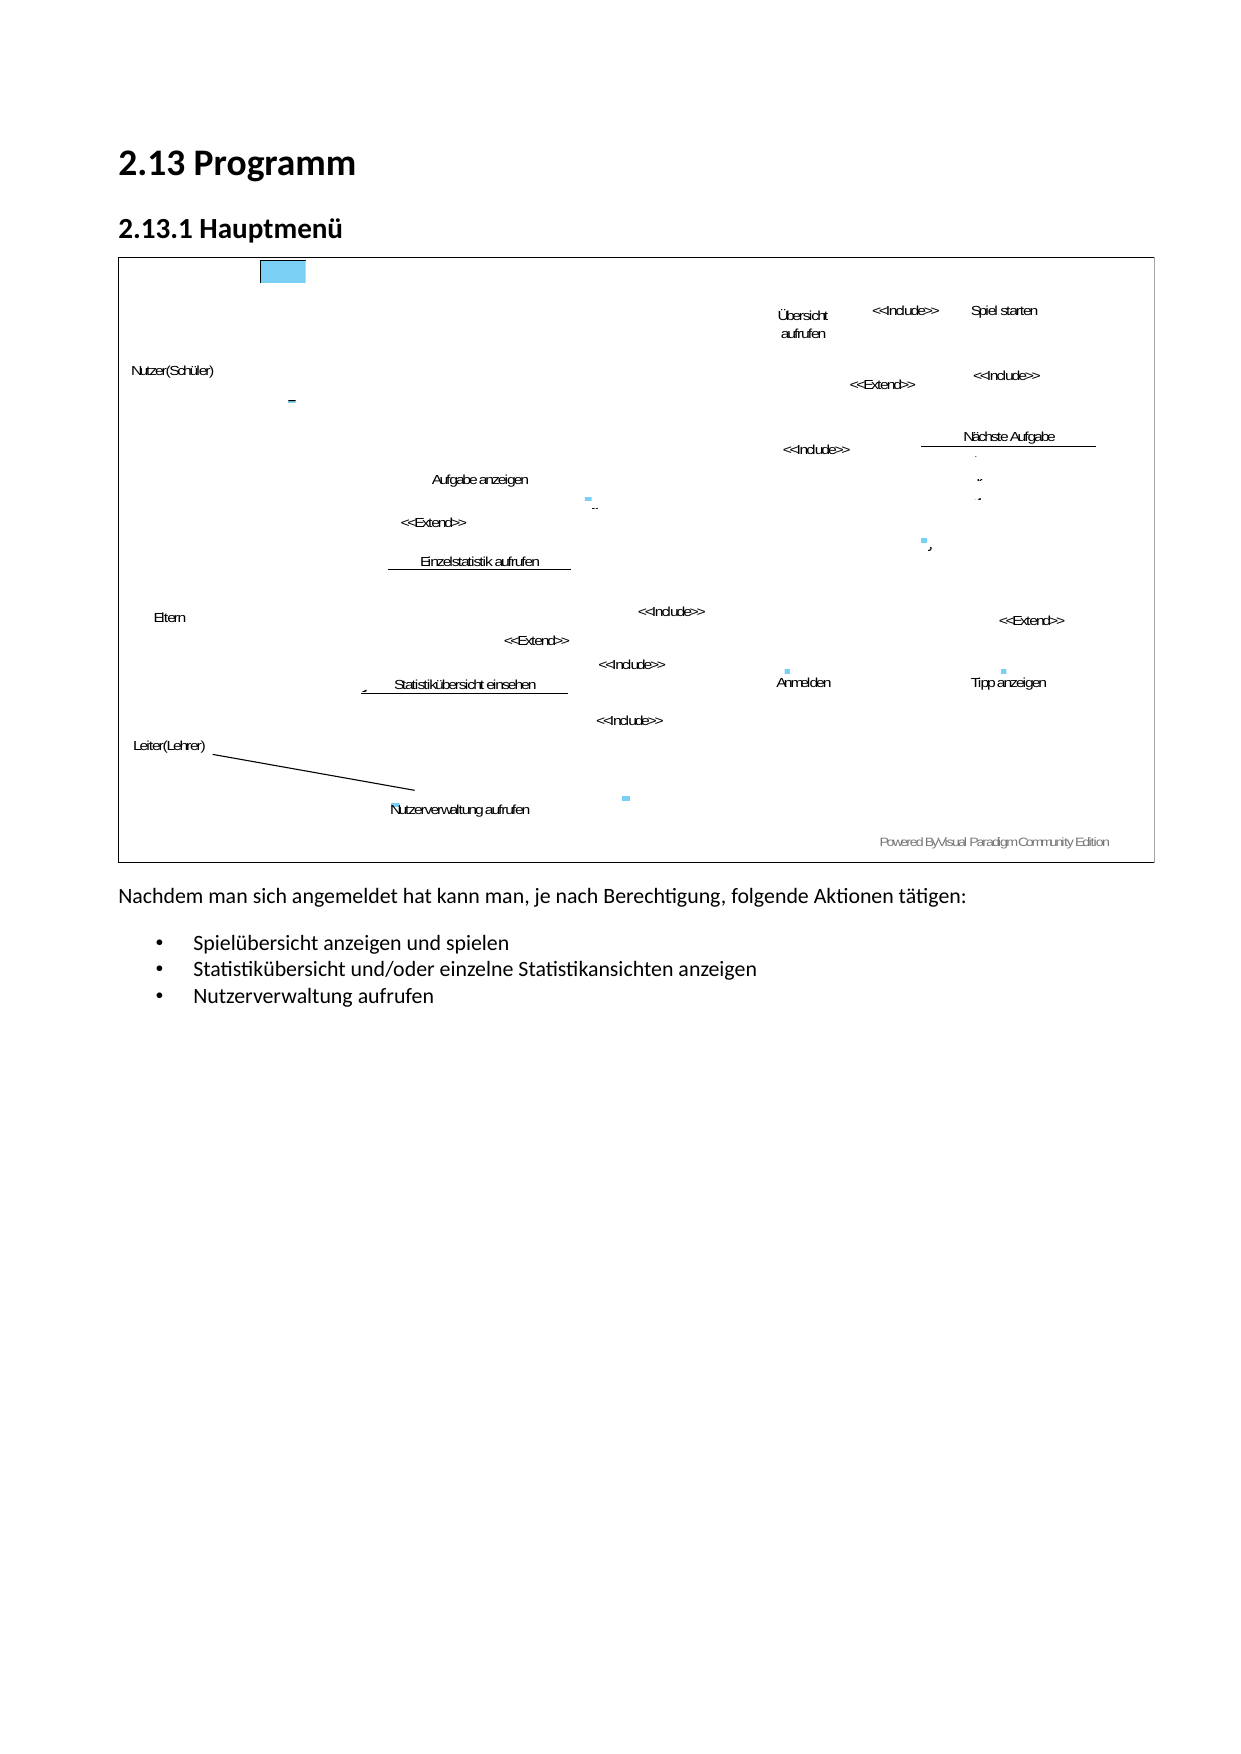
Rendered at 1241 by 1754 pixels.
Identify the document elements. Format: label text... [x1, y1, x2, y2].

subtitle 2.13 Programm [118, 139, 1122, 185]
list Nutzerverwaltung aufrufen [156, 982, 1122, 1009]
subtitle 2.13.1 Hauptmenü [118, 210, 1122, 245]
text Nachdem man sich angemeldet hat kann man, je nach Berechtigung, folgende Aktionen tätigen: [118, 882, 1122, 909]
list Statistikübersicht und/oder einzelne Statistikansichten anzeigen [156, 955, 1122, 982]
list Spielübersicht anzeigen und spielen [156, 929, 1122, 955]
